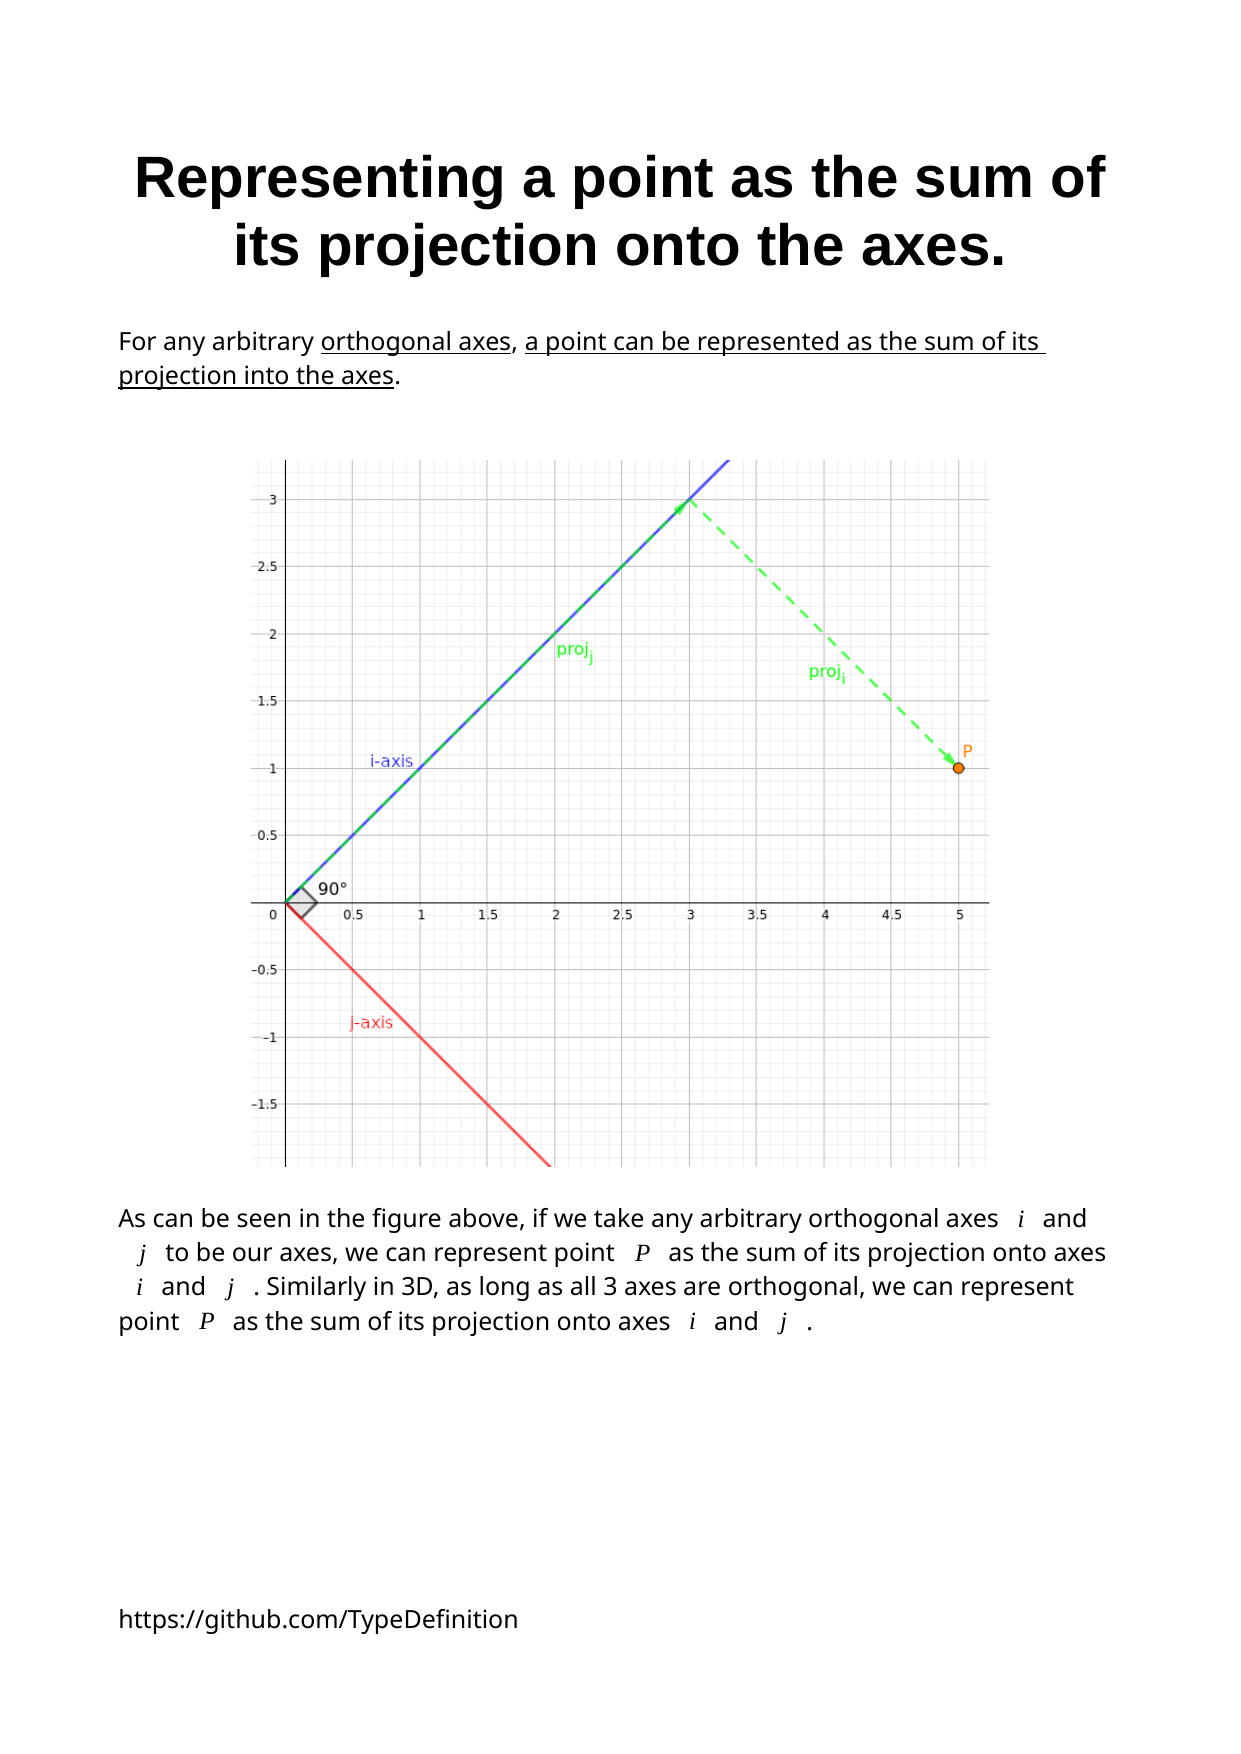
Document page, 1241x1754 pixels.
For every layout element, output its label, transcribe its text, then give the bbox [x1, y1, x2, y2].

picture [250, 460, 990, 1167]
title Representing a point as the sum of its projection onto the axes. [118, 143, 1122, 277]
text For any arbitrary orthogonal axes, a point can be represented as the sum of its projection into the axes. [118, 324, 1122, 392]
text As can be seen in the figure above, if we take any arbitrary orthogonal axesandto be our axes, we can represent pointas the sum of its projection onto axesand. Similarly in 3D, as long as all 3 axes are orthogonal, we can represent pointas the sum of its projection onto axesand. [118, 1201, 1122, 1337]
